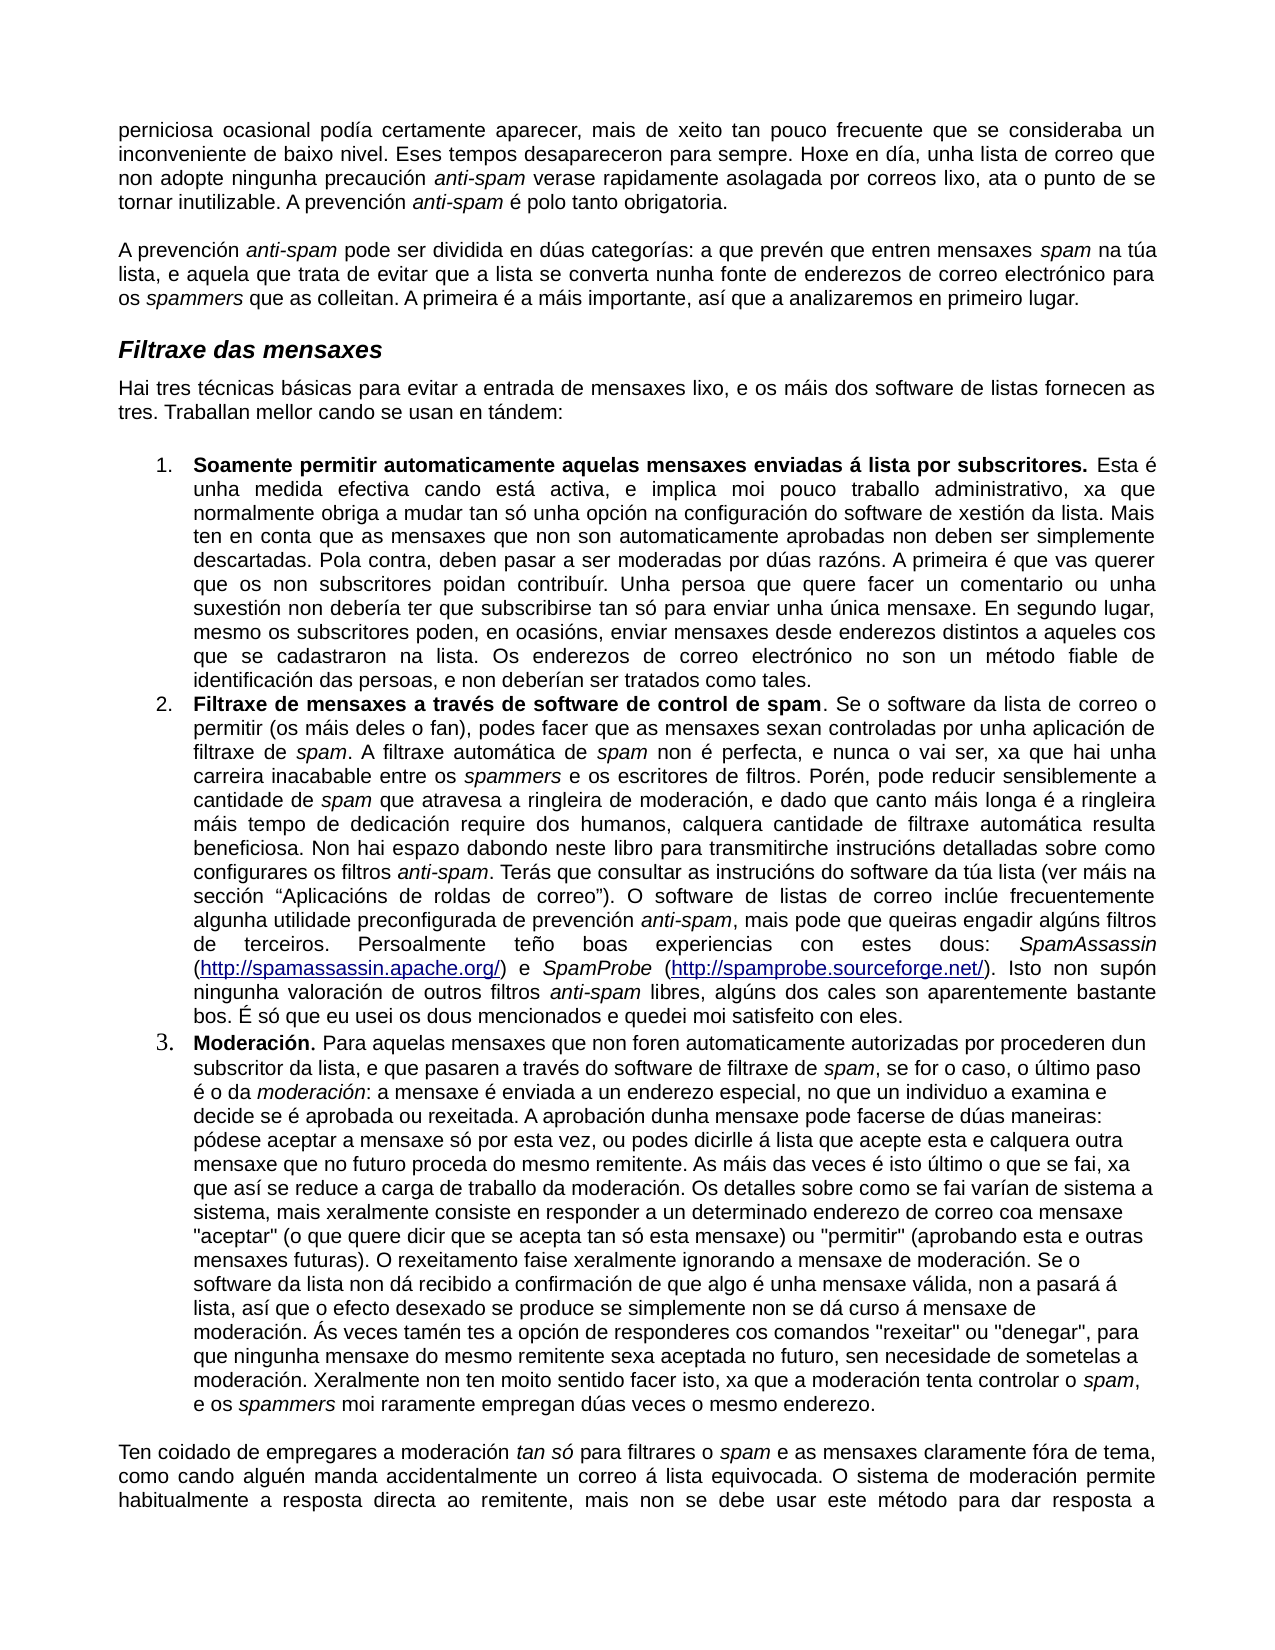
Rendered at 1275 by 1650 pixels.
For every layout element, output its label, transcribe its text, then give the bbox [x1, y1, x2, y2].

text Hai tres técnicas básicas para evitar a entrada de mensaxes lixo, e os máis dos software de listas fornecen as tres. Traballan mellor cando se usan en tándem: [118, 376, 1157, 424]
text Ten coidado de empregares a moderación tan só para filtrares o spam e as mensaxes claramente fóra de tema, como cando alguén manda accidentalmente un correo á lista equivocada. O sistema de moderación permite habitualmente a resposta directa ao remitente, mais non se debe usar este método para dar resposta a [118, 1439, 1157, 1511]
list Soamente permitir automaticamente aquelas mensaxes enviadas á lista por subscritores. Esta é unha medida efectiva cando está activa, e implica moi pouco traballo administrativo, xa que normalmente obriga a mudar tan só unha opción na configuración do software de xestión da lista. Mais ten en conta que as mensaxes que non son automaticamente aprobadas non deben ser simplemente descartadas. Pola contra, deben pasar a ser moderadas por dúas razóns. A primeira é que vas querer que os non subscritores poidan contribuír. Unha persoa que quere facer un comentario ou unha suxestión non debería ter que subscribirse tan só para enviar unha única mensaxe. En segundo lugar, mesmo os subscritores poden, en ocasións, enviar mensaxes desde enderezos distintos a aqueles cos que se cadastraron na lista. Os enderezos de correo electrónico no son un método fiable de identificación das persoas, e non deberían ser tratados como tales. [156, 452, 1157, 692]
text perniciosa ocasional podía certamente aparecer, mais de xeito tan pouco frecuente que se consideraba un inconveniente de baixo nivel. Eses tempos desapareceron para sempre. Hoxe en día, unha lista de correo que non adopte ningunha precaución anti-spam verase rapidamente asolagada por correos lixo, ata o punto de se tornar inutilizable. A prevención anti-spam é polo tanto obrigatoria. [118, 118, 1157, 214]
subtitle Filtraxe das mensaxes [118, 335, 1157, 363]
list Filtraxe de mensaxes a través de software de control de spam. Se o software da lista de correo o permitir (os máis deles o fan), podes facer que as mensaxes sexan controladas por unha aplicación de filtraxe de spam. A filtraxe automática de spam non é perfecta, e nunca o vai ser, xa que hai unha carreira inacabable entre os spammers e os escritores de filtros. Porén, pode reducir sensiblemente a cantidade de spam que atravesa a ringleira de moderación, e dado que canto máis longa é a ringleira máis tempo de dedicación require dos humanos, calquera cantidade de filtraxe automática resulta beneficiosa. Non hai espazo dabondo neste libro para transmitirche instrucións detalladas sobre como configurares os filtros anti-spam. Terás que consultar as instrucións do software da túa lista (ver máis na sección “Aplicacións de roldas de correo”). O software de listas de correo inclúe frecuentemente algunha utilidade preconfigurada de prevención anti-spam, mais pode que queiras engadir algúns filtros de terceiros. Persoalmente teño boas experiencias con estes dous: SpamAssassin (http://spamassassin.apache.org/) e SpamProbe (http://spamprobe.sourceforge.net/). Isto non supón ningunha valoración de outros filtros anti-spam libres, algúns dos cales son aparentemente bastante bos. É só que eu usei os dous mencionados e quedei moi satisfeito con eles. [156, 692, 1157, 1027]
list Moderación. Para aquelas mensaxes que non foren automaticamente autorizadas por procederen dun subscritor da lista, e que pasaren a través do software de filtraxe de spam, se for o caso, o último paso é o da moderación: a mensaxe é enviada a un enderezo especial, no que un individuo a examina e decide se é aprobada ou rexeitada. A aprobación dunha mensaxe pode facerse de dúas maneiras: pódese aceptar a mensaxe só por esta vez, ou podes dicirlle á lista que acepte esta e calquera outra mensaxe que no futuro proceda do mesmo remitente. As máis das veces é isto último o que se fai, xa que así se reduce a carga de traballo da moderación. Os detalles sobre como se fai varían de sistema a sistema, mais xeralmente consiste en responder a un determinado enderezo de correo coa mensaxe "aceptar" (o que quere dicir que se acepta tan só esta mensaxe) ou "permitir" (aprobando esta e outras mensaxes futuras). O rexeitamento faise xeralmente ignorando a mensaxe de moderación. Se o software da lista non dá recibido a confirmación de que algo é unha mensaxe válida, non a pasará á lista, así que o efecto desexado se produce se simplemente non se dá curso á mensaxe de moderación. Ás veces tamén tes a opción de responderes cos comandos "rexeitar" ou "denegar", para que ningunha mensaxe do mesmo remitente sexa aceptada no futuro, sen necesidade de sometelas a moderación. Xeralmente non ten moito sentido facer isto, xa que a moderación tenta controlar o spam, e os spammers moi raramente empregan dúas veces o mesmo enderezo. [156, 1027, 1157, 1416]
text A prevención anti-spam pode ser dividida en dúas categorías: a que prevén que entren mensaxes spam na túa lista, e aquela que trata de evitar que a lista se converta nunha fonte de enderezos de correo electrónico para os spammers que as colleitan. A primeira é a máis importante, así que a analizaremos en primeiro lugar. [118, 238, 1157, 310]
